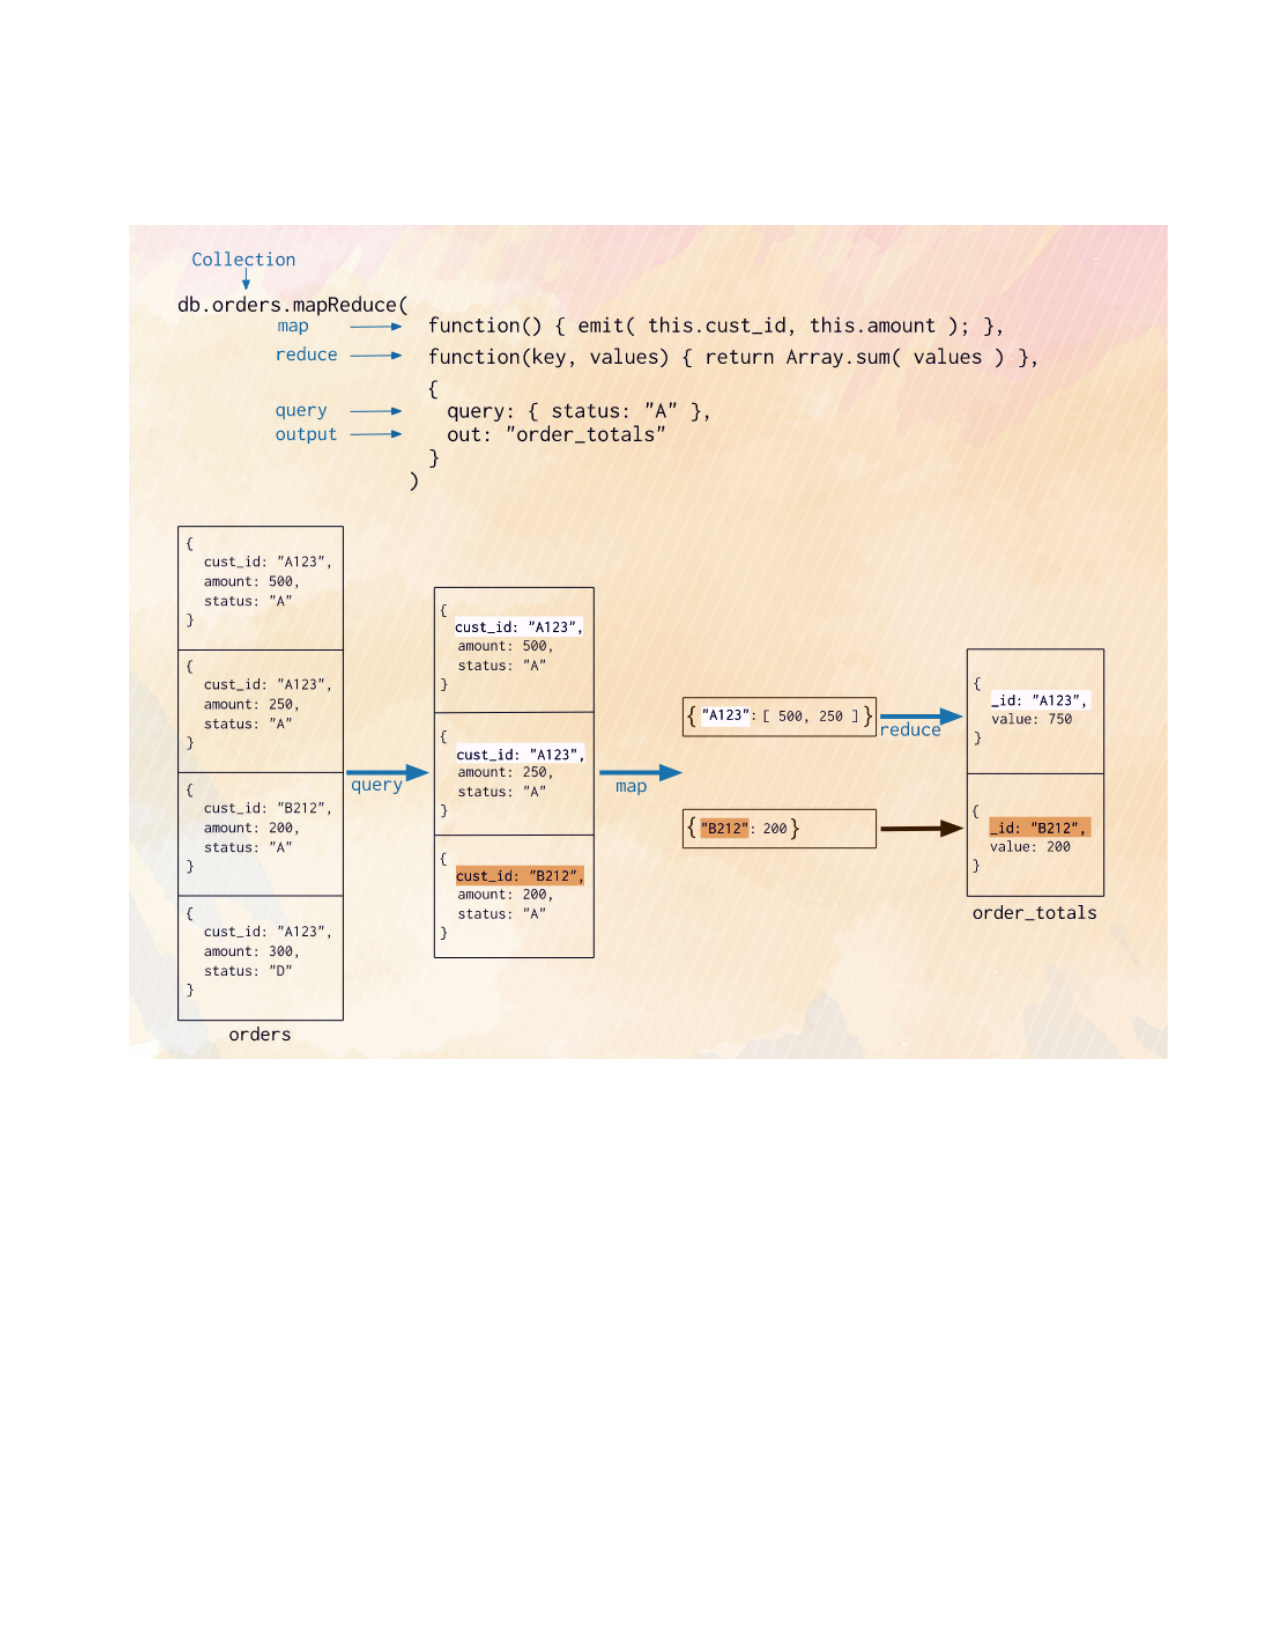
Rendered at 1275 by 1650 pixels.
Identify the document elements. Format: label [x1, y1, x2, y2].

picture [129, 225, 1168, 1059]
